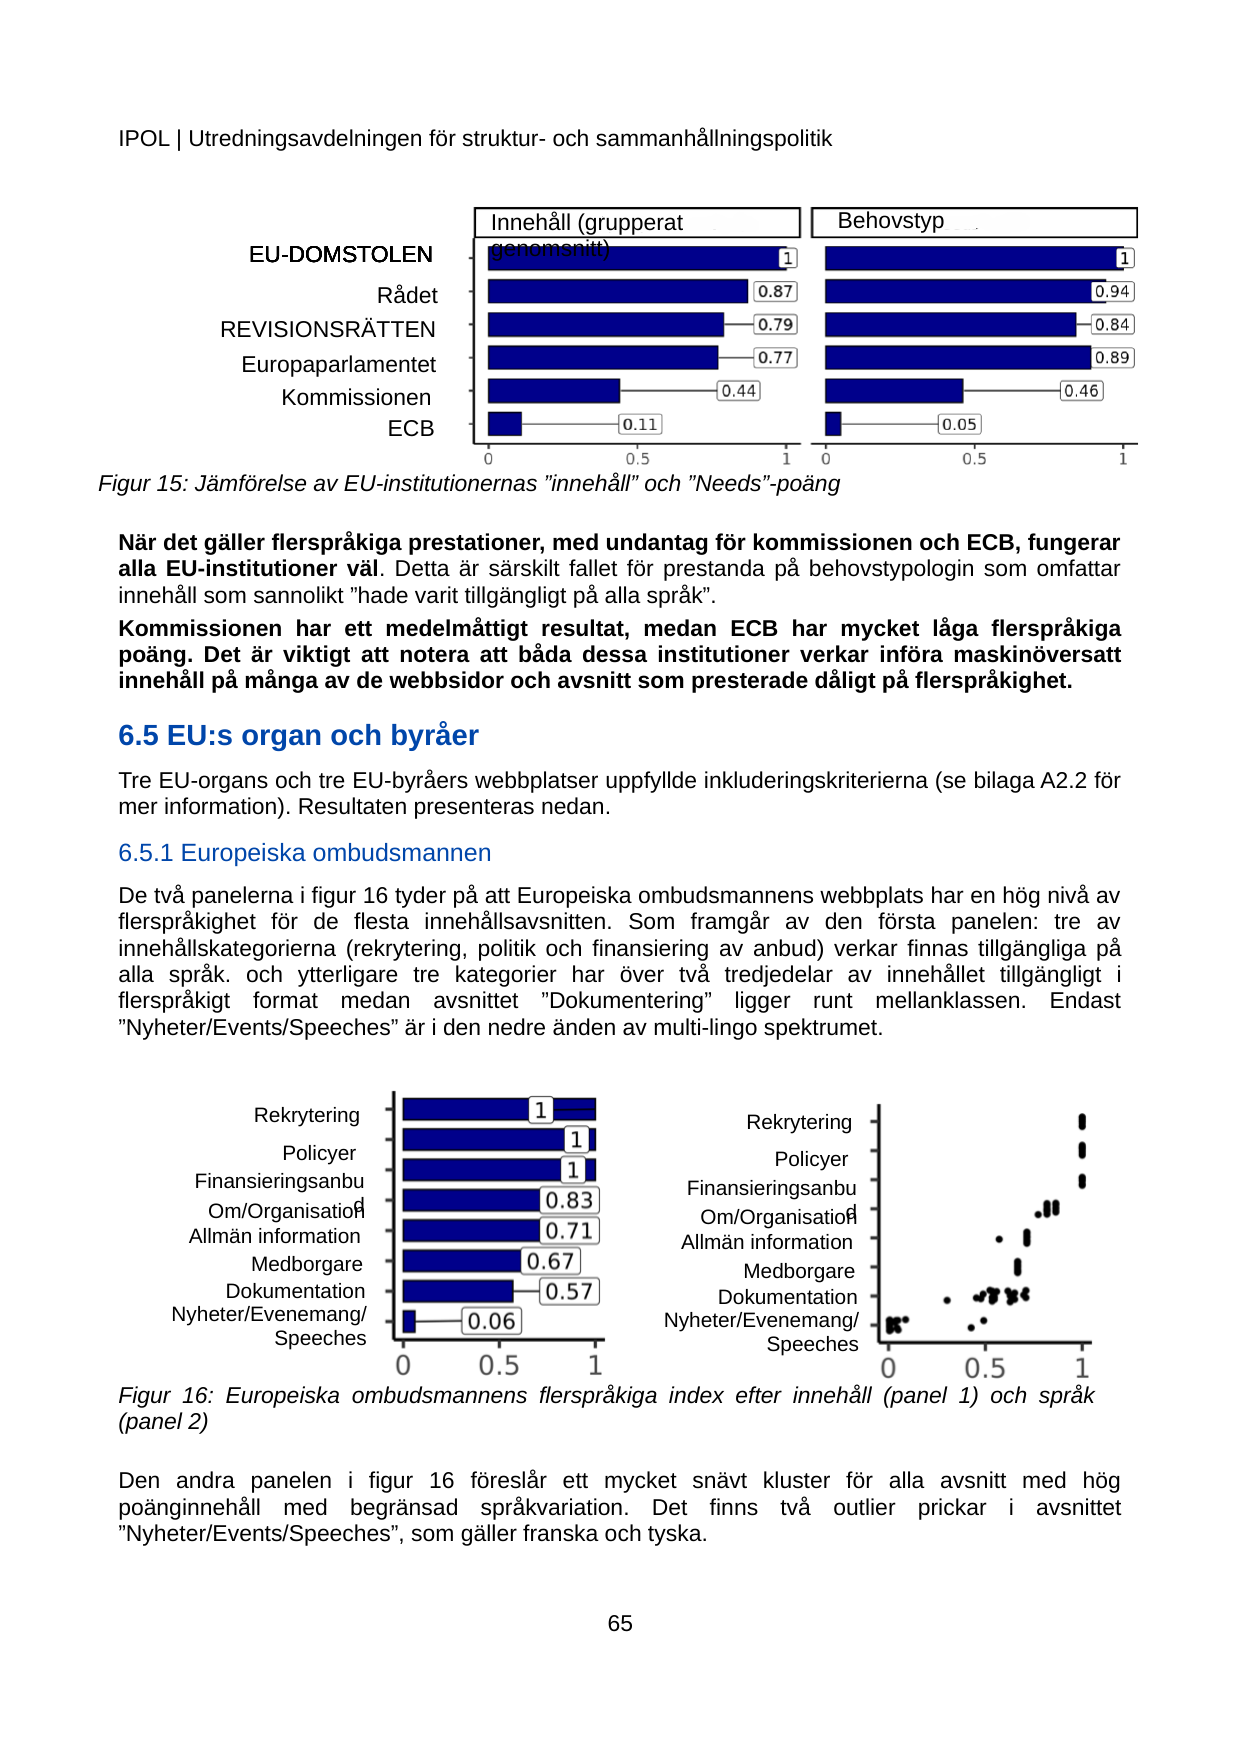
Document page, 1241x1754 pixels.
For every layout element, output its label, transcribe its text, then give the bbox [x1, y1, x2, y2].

picture [864, 1093, 1096, 1381]
picture [380, 1082, 609, 1382]
text Figur 15: Jämförelse av EU-institutionernas ”innehåll” och ”Needs”-poäng [98, 470, 1146, 496]
text Den andra panelen i figur 16 föreslår ett mycket snävt kluster för alla avsnitt med hög poänginnehåll med begränsad språkvariation. Det finns två outlier prickar i avsnittet ”Nyheter/Events/Speeches”, som gäller franska och tyska. [118, 1467, 1122, 1546]
subtitle 6.5.1 Europeiska ombudsmannen [118, 837, 1122, 866]
picture [466, 201, 1147, 470]
text Tre EU-organs och tre EU-byråers webbplatser uppfyllde inkluderingskriterierna (se bilaga A2.2 för mer information). Resultaten presenteras nedan. [118, 767, 1122, 820]
subtitle 6.5 EU:s organ och byråer [118, 718, 1122, 751]
text När det gäller flerspråkiga prestationer, med undantag för kommissionen och ECB, fungerar alla EU-institutioner väl. Detta är särskilt fallet för prestanda på behovstypologin som omfattar innehåll som sannolikt ”hade varit tillgängligt på alla språk”. [118, 529, 1122, 608]
text Figur 16: Europeiska ombudsmannens flerspråkiga index efter innehåll (panel 1) och språk (panel 2) [118, 1382, 1096, 1434]
text Kommissionen har ett medelmåttigt resultat, medan ECB har mycket låga flerspråkiga poäng. Det är viktigt att notera att båda dessa institutioner verkar införa maskinöversatt innehåll på många av de webbsidor och avsnitt som presterade dåligt på flerspråkighet. [118, 614, 1122, 694]
text De två panelerna i figur 16 tyder på att Europeiska ombudsmannens webbplats har en hög nivå av flerspråkighet för de flesta innehållsavsnitten. Som framgår av den första panelen: tre av innehållskategorierna (rekrytering, politik och finansiering av anbud) verkar finnas tillgängliga på alla språk. och ytterligare tre kategorier har över två tredjedelar av innehållet tillgängligt i flerspråkigt format medan avsnittet ”Dokumentering” ligger runt mellanklassen. Endast ”Nyheter/Events/Speeches” är i den nedre änden av multi-lingo spektrumet. [118, 882, 1122, 1040]
